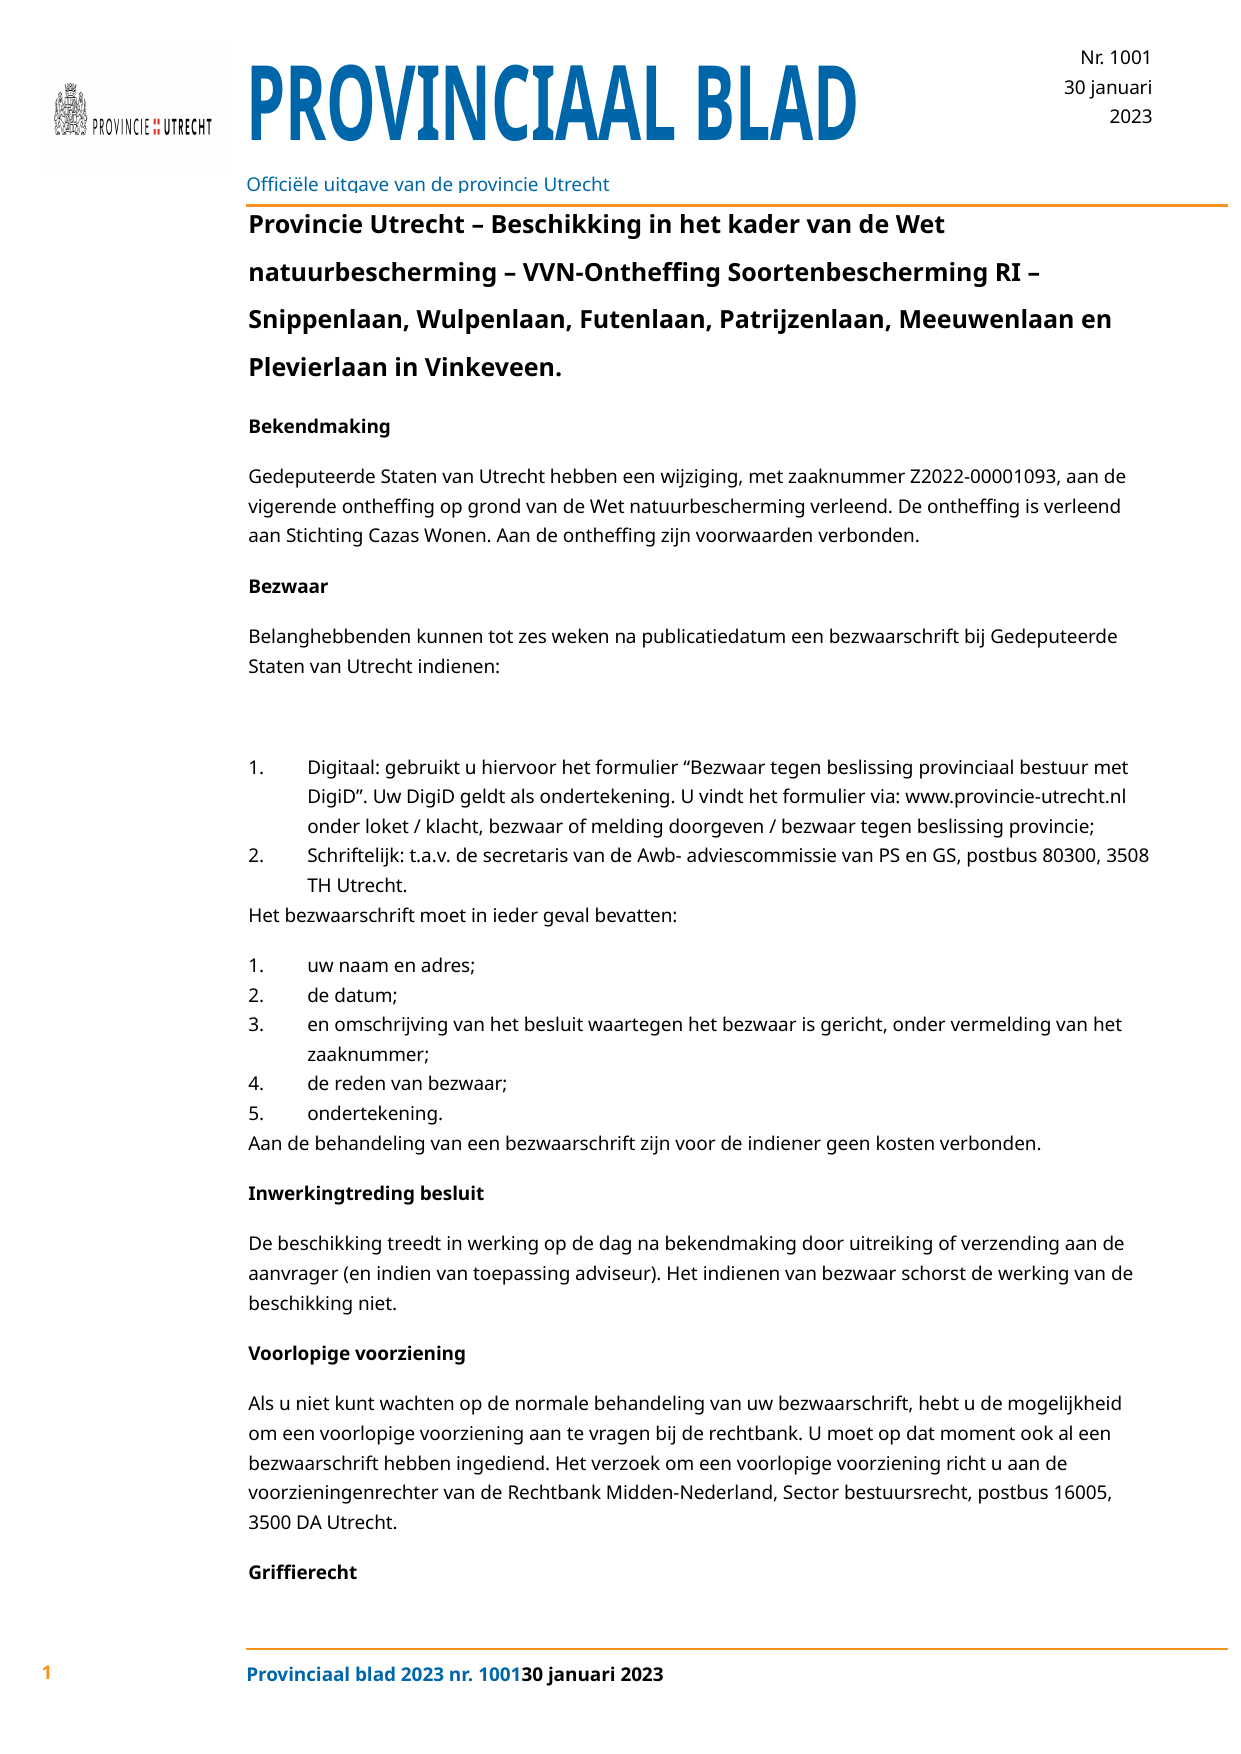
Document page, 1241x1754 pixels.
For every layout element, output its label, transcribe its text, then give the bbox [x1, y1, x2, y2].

text Gedeputeerde Staten van Utrecht hebben een wijziging, met zaaknummer Z2022-00001093, aan de vigerende ontheffing op grond van de Wet natuurbescherming verleend. De ontheffing is verleend aan Stichting Cazas Wonen. Aan de ontheffing zijn voorwaarden verbonden. [248, 463, 1152, 548]
text De beschikking treedt in werking op de dag na bekendmaking door uitreiking of verzending aan de aanvrager (en indien van toepassing adviseur). Het indienen van bezwaar schorst de werking van de beschikking niet. [248, 1231, 1152, 1316]
list de datum; [248, 982, 1152, 1008]
list Schriftelijk: t.a.v. de secretaris van de Awb- adviescommissie van PS en GS, postbus 80300, 3508 TH Utrecht. [248, 843, 1152, 898]
text Bezwaar [248, 573, 1152, 599]
text Als u niet kunt wachten op de normale behandeling van uw bezwaarschrift, hebt u de mogelijkheid om een voorlopige voorziening aan te vragen bij de rechtbank. U moet op dat moment ook al een bezwaarschrift hebben ingediend. Het verzoek om een voorlopige voorziening richt u aan de voorzieningenrechter van de Rechtbank Midden-Nederland, Sector bestuursrecht, postbus 16005, 3500 DA Utrecht. [248, 1391, 1152, 1535]
list en omschrijving van het besluit waartegen het bezwaar is gericht, onder vermelding van het zaaknummer; [248, 1011, 1152, 1067]
list uw naam en adres; [248, 952, 1152, 978]
text Het bezwaarschrift moet in ieder geval bevatten: [248, 902, 1152, 928]
list ondertekening. [248, 1100, 1152, 1126]
text Provincie Utrecht – Beschikking in het kader van de Wet natuurbescherming – VVN-Ontheffing Soortenbescherming RI – Snippenlaan, Wulpenlaan, Futenlaan, Patrijzenlaan, Meeuwenlaan en Plevierlaan in Vinkeveen. [248, 207, 1152, 384]
text Belanghebbenden kunnen tot zes weken na publicatiedatum een bezwaarschrift bij Gedeputeerde Staten van Utrecht indienen: [248, 623, 1152, 679]
picture [41, 47, 231, 172]
text Aan de behandeling van een bezwaarschrift zijn voor de indiener geen kosten verbonden. [248, 1130, 1152, 1156]
text Voorlopige voorziening [248, 1340, 1152, 1366]
list de reden van bezwaar; [248, 1071, 1152, 1096]
text Bekendmaking [248, 413, 1152, 439]
list Digitaal: gebruikt u hiervoor het formulier “Bezwaar tegen beslissing provinciaal bestuur met DigiD”. Uw DigiD geldt als ondertekening. U vindt het formulier via: www.provincie-utrecht.nl onder loket / klacht, bezwaar of melding doorgeven / bezwaar tegen beslissing provincie; [248, 754, 1152, 839]
text Griffierecht [248, 1559, 1152, 1585]
text Inwerkingtreding besluit [248, 1180, 1152, 1206]
